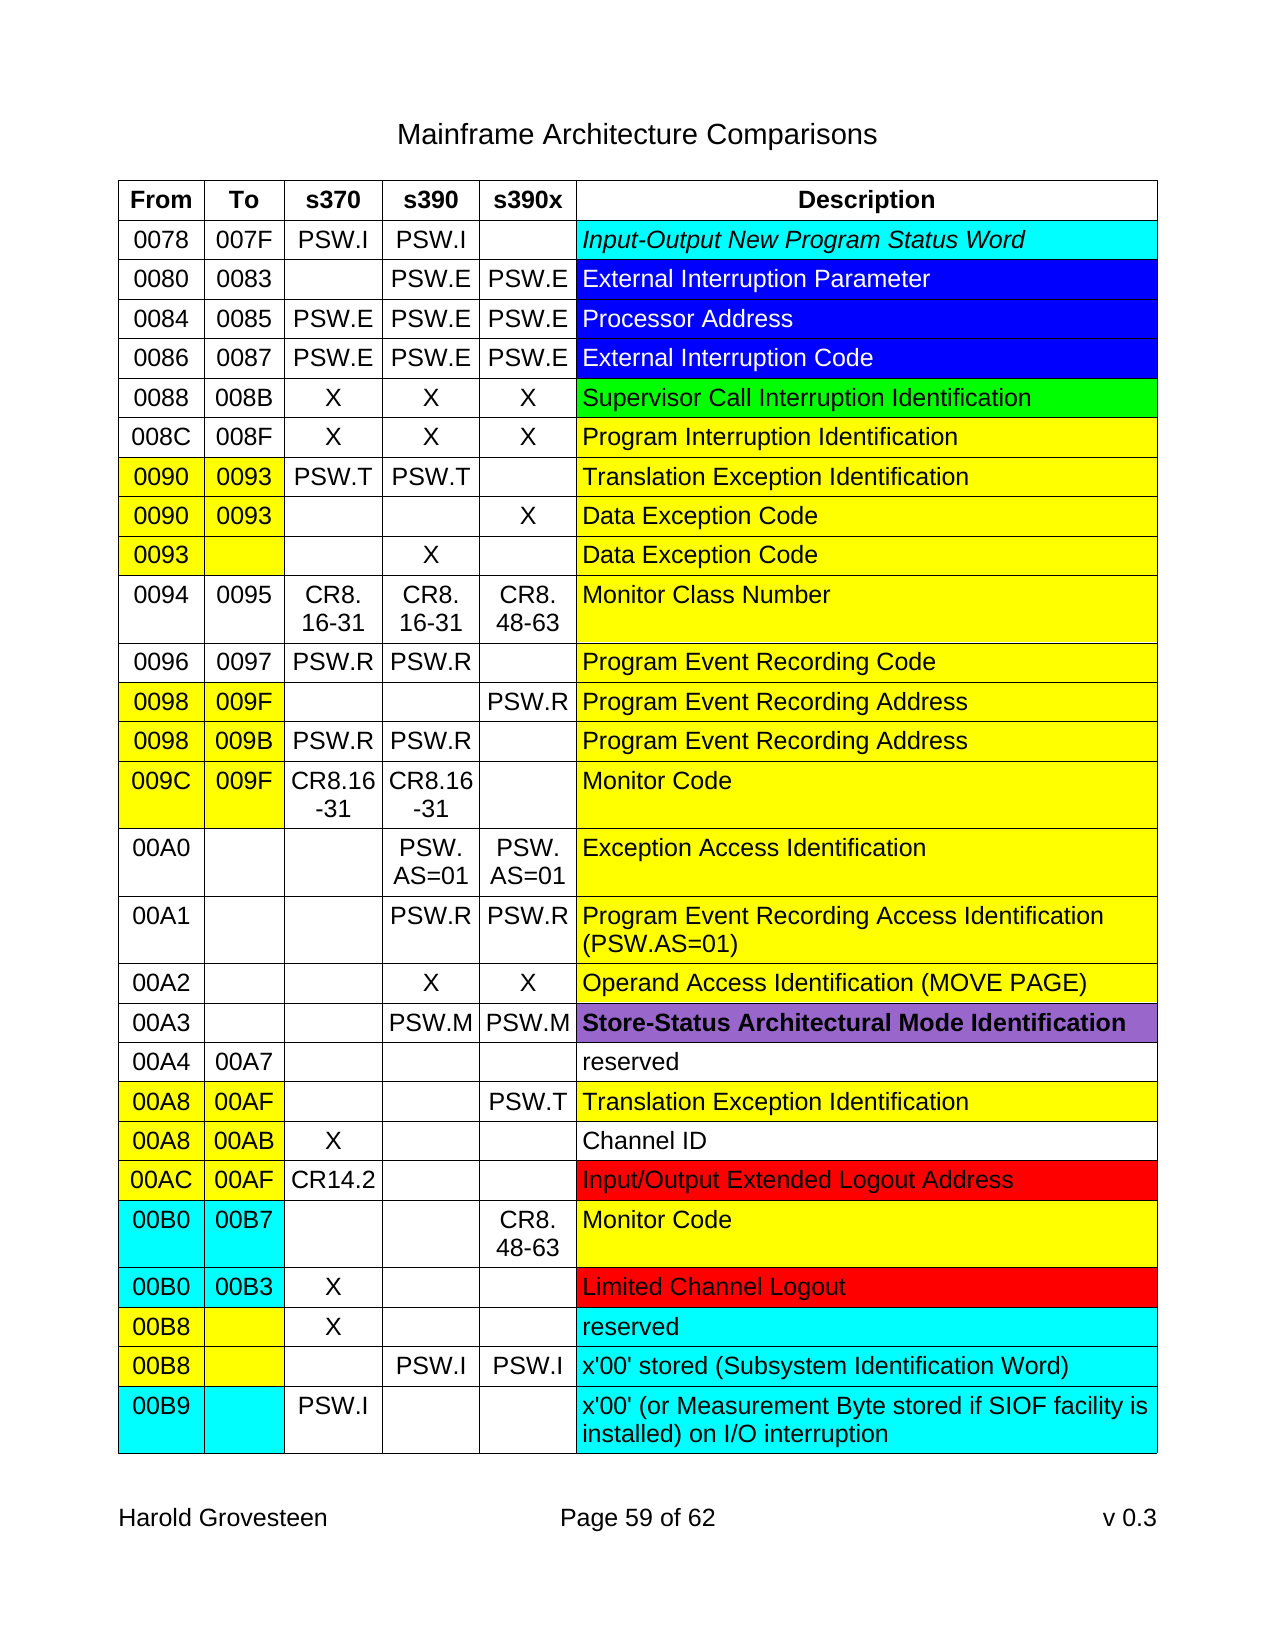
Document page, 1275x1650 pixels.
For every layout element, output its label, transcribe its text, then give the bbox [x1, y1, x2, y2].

table_cell [205, 1387, 284, 1453]
table_cell [285, 537, 382, 575]
table_cell [205, 897, 284, 963]
table_cell 0096 [119, 644, 204, 682]
table_cell Program Event Recording Access Identification (PSW.AS=01) [577, 897, 1157, 963]
table_cell 0090 [119, 497, 204, 536]
table_cell 0093 [205, 497, 284, 536]
table_cell Data Exception Code [577, 497, 1157, 536]
table_cell CR8.16-31 [383, 762, 479, 828]
table_cell PSW.R [383, 722, 479, 761]
table_cell X [480, 379, 576, 417]
table_cell 00AF [205, 1082, 284, 1121]
table_cell 008F [205, 418, 284, 457]
table_cell [205, 829, 284, 896]
table_cell [205, 1004, 284, 1042]
table_cell Input-Output New Program Status Word [577, 221, 1157, 259]
table_cell [205, 1308, 284, 1346]
table_cell x'00' stored (Subsystem Identification Word) [577, 1347, 1157, 1386]
table_cell [205, 537, 284, 575]
table_cell Channel ID [577, 1122, 1157, 1160]
table_cell 0095 [205, 576, 284, 642]
table_cell PSW.R [480, 897, 576, 963]
table_cell 00A8 [119, 1122, 204, 1160]
table_cell [285, 1004, 382, 1042]
table_cell 0097 [205, 644, 284, 682]
table_cell 00A3 [119, 1004, 204, 1042]
table_cell 00B7 [205, 1201, 284, 1267]
table_cell [285, 1347, 382, 1386]
table_cell 00A1 [119, 897, 204, 963]
table_cell [285, 1043, 382, 1081]
table_cell [480, 762, 576, 828]
table_cell 00B3 [205, 1268, 284, 1307]
table_header To [205, 181, 284, 220]
table_cell PSW.R [383, 644, 479, 682]
table_cell [383, 1082, 479, 1121]
table_cell [480, 644, 576, 682]
table_cell [383, 1201, 479, 1267]
table_cell X [285, 418, 382, 457]
table_cell [205, 964, 284, 1002]
table_cell [383, 1308, 479, 1346]
table_cell 0098 [119, 683, 204, 721]
table_cell Monitor Class Number [577, 576, 1157, 642]
table_cell 00A8 [119, 1082, 204, 1121]
table_cell PSW.I [383, 221, 479, 259]
table_cell Store-Status Architectural Mode Identification [577, 1004, 1157, 1042]
table_cell [480, 1268, 576, 1307]
table_cell PSW.T [383, 458, 479, 496]
table_cell X [383, 537, 479, 575]
table_cell 0085 [205, 300, 284, 338]
table_cell PSW.E [383, 339, 479, 378]
table_cell 0098 [119, 722, 204, 761]
table_cell Program Event Recording Address [577, 683, 1157, 721]
table_cell [285, 1201, 382, 1267]
table_cell [480, 1122, 576, 1160]
table_cell X [480, 497, 576, 536]
table_cell X [480, 964, 576, 1002]
table_cell 0080 [119, 260, 204, 299]
table_cell 008C [119, 418, 204, 457]
table_cell PSW.R [480, 683, 576, 721]
table_cell 0088 [119, 379, 204, 417]
table_cell 00AF [205, 1161, 284, 1200]
table_cell [383, 1043, 479, 1081]
table_cell 00B8 [119, 1347, 204, 1386]
table_cell PSW.I [480, 1347, 576, 1386]
table_cell PSW.I [285, 221, 382, 259]
table_cell 00B8 [119, 1308, 204, 1346]
table_cell Monitor Code [577, 762, 1157, 828]
table_cell 0093 [119, 537, 204, 575]
table_cell X [383, 379, 479, 417]
table_cell 00A0 [119, 829, 204, 896]
table_cell X [285, 1122, 382, 1160]
table_cell PSW.I [285, 1387, 382, 1453]
table_cell PSW.E [480, 339, 576, 378]
table_cell PSW.T [480, 1082, 576, 1121]
table_cell Data Exception Code [577, 537, 1157, 575]
table_cell PSW.I [383, 1347, 479, 1386]
table_cell 00A7 [205, 1043, 284, 1081]
table_cell 0083 [205, 260, 284, 299]
table_cell 00AC [119, 1161, 204, 1200]
table_cell [480, 537, 576, 575]
table_cell X [383, 418, 479, 457]
table_cell [480, 1308, 576, 1346]
table_cell X [285, 1308, 382, 1346]
table_cell 009C [119, 762, 204, 828]
table_cell Program Event Recording Code [577, 644, 1157, 682]
table_cell [285, 497, 382, 536]
table_cell [383, 1268, 479, 1307]
table_cell 007F [205, 221, 284, 259]
table_cell PSW.E [480, 260, 576, 299]
table_cell 0090 [119, 458, 204, 496]
table_cell 00A4 [119, 1043, 204, 1081]
table_cell [285, 964, 382, 1002]
table_cell CR14.2 [285, 1161, 382, 1200]
table_cell CR8. 48-63 [480, 576, 576, 642]
table_cell PSW.E [285, 339, 382, 378]
table_cell 0078 [119, 221, 204, 259]
table_cell PSW.M [480, 1004, 576, 1042]
table_cell Input/Output Extended Logout Address [577, 1161, 1157, 1200]
table_cell External Interruption Parameter [577, 260, 1157, 299]
table_header s370 [285, 181, 382, 220]
table_cell External Interruption Code [577, 339, 1157, 378]
table_cell PSW.M [383, 1004, 479, 1042]
table_cell PSW.E [285, 300, 382, 338]
table_cell 00AB [205, 1122, 284, 1160]
table_cell PSW.R [383, 897, 479, 963]
table_cell PSW.T [285, 458, 382, 496]
table_cell Monitor Code [577, 1201, 1157, 1267]
table_cell PSW.E [383, 260, 479, 299]
table_cell Program Interruption Identification [577, 418, 1157, 457]
table_cell 009F [205, 762, 284, 828]
table_cell CR8.16-31 [285, 762, 382, 828]
table_cell 00A2 [119, 964, 204, 1002]
table_cell [383, 1387, 479, 1453]
table_cell [480, 1387, 576, 1453]
table_cell Translation Exception Identification [577, 1082, 1157, 1121]
table_cell PSW.E [383, 300, 479, 338]
table_cell [383, 1122, 479, 1160]
table_cell 00B0 [119, 1268, 204, 1307]
table_cell CR8. 16-31 [383, 576, 479, 642]
table_cell PSW.R [285, 722, 382, 761]
table_cell Operand Access Identification (MOVE PAGE) [577, 964, 1157, 1002]
table_cell 00B0 [119, 1201, 204, 1267]
table_header s390x [480, 181, 576, 220]
table_cell PSW.R [285, 644, 382, 682]
table_cell [285, 829, 382, 896]
table_cell 0094 [119, 576, 204, 642]
table_cell PSW. AS=01 [480, 829, 576, 896]
table_cell PSW. AS=01 [383, 829, 479, 896]
table_cell [383, 1161, 479, 1200]
table_cell 009B [205, 722, 284, 761]
table_header Description [577, 181, 1157, 220]
table_cell Limited Channel Logout [577, 1268, 1157, 1307]
table_cell [285, 260, 382, 299]
table_cell [480, 722, 576, 761]
table_cell 0086 [119, 339, 204, 378]
table_cell [480, 458, 576, 496]
table_cell Processor Address [577, 300, 1157, 338]
table_cell [480, 1043, 576, 1081]
table_cell x'00' (or Measurement Byte stored if SIOF facility is installed) on I/O interruption [577, 1387, 1157, 1453]
table_cell [383, 497, 479, 536]
table_cell 0084 [119, 300, 204, 338]
table_cell Supervisor Call Interruption Identification [577, 379, 1157, 417]
table_cell 008B [205, 379, 284, 417]
table_cell 00B9 [119, 1387, 204, 1453]
table_cell CR8. 48-63 [480, 1201, 576, 1267]
table_cell 009F [205, 683, 284, 721]
table_cell reserved [577, 1308, 1157, 1346]
table_cell [383, 683, 479, 721]
table_cell [285, 683, 382, 721]
table_header From [119, 181, 204, 220]
table_cell [480, 1161, 576, 1200]
table_cell [480, 221, 576, 259]
table_cell X [285, 1268, 382, 1307]
table_cell [285, 897, 382, 963]
table_cell 0093 [205, 458, 284, 496]
table_cell Translation Exception Identification [577, 458, 1157, 496]
table_cell [285, 1082, 382, 1121]
table_cell X [285, 379, 382, 417]
table_cell X [480, 418, 576, 457]
table_cell PSW.E [480, 300, 576, 338]
table_cell Exception Access Identification [577, 829, 1157, 896]
table_cell Program Event Recording Address [577, 722, 1157, 761]
table_header s390 [383, 181, 479, 220]
table_cell X [383, 964, 479, 1002]
table_cell CR8. 16-31 [285, 576, 382, 642]
table_cell reserved [577, 1043, 1157, 1081]
table_cell 0087 [205, 339, 284, 378]
table_cell [205, 1347, 284, 1386]
